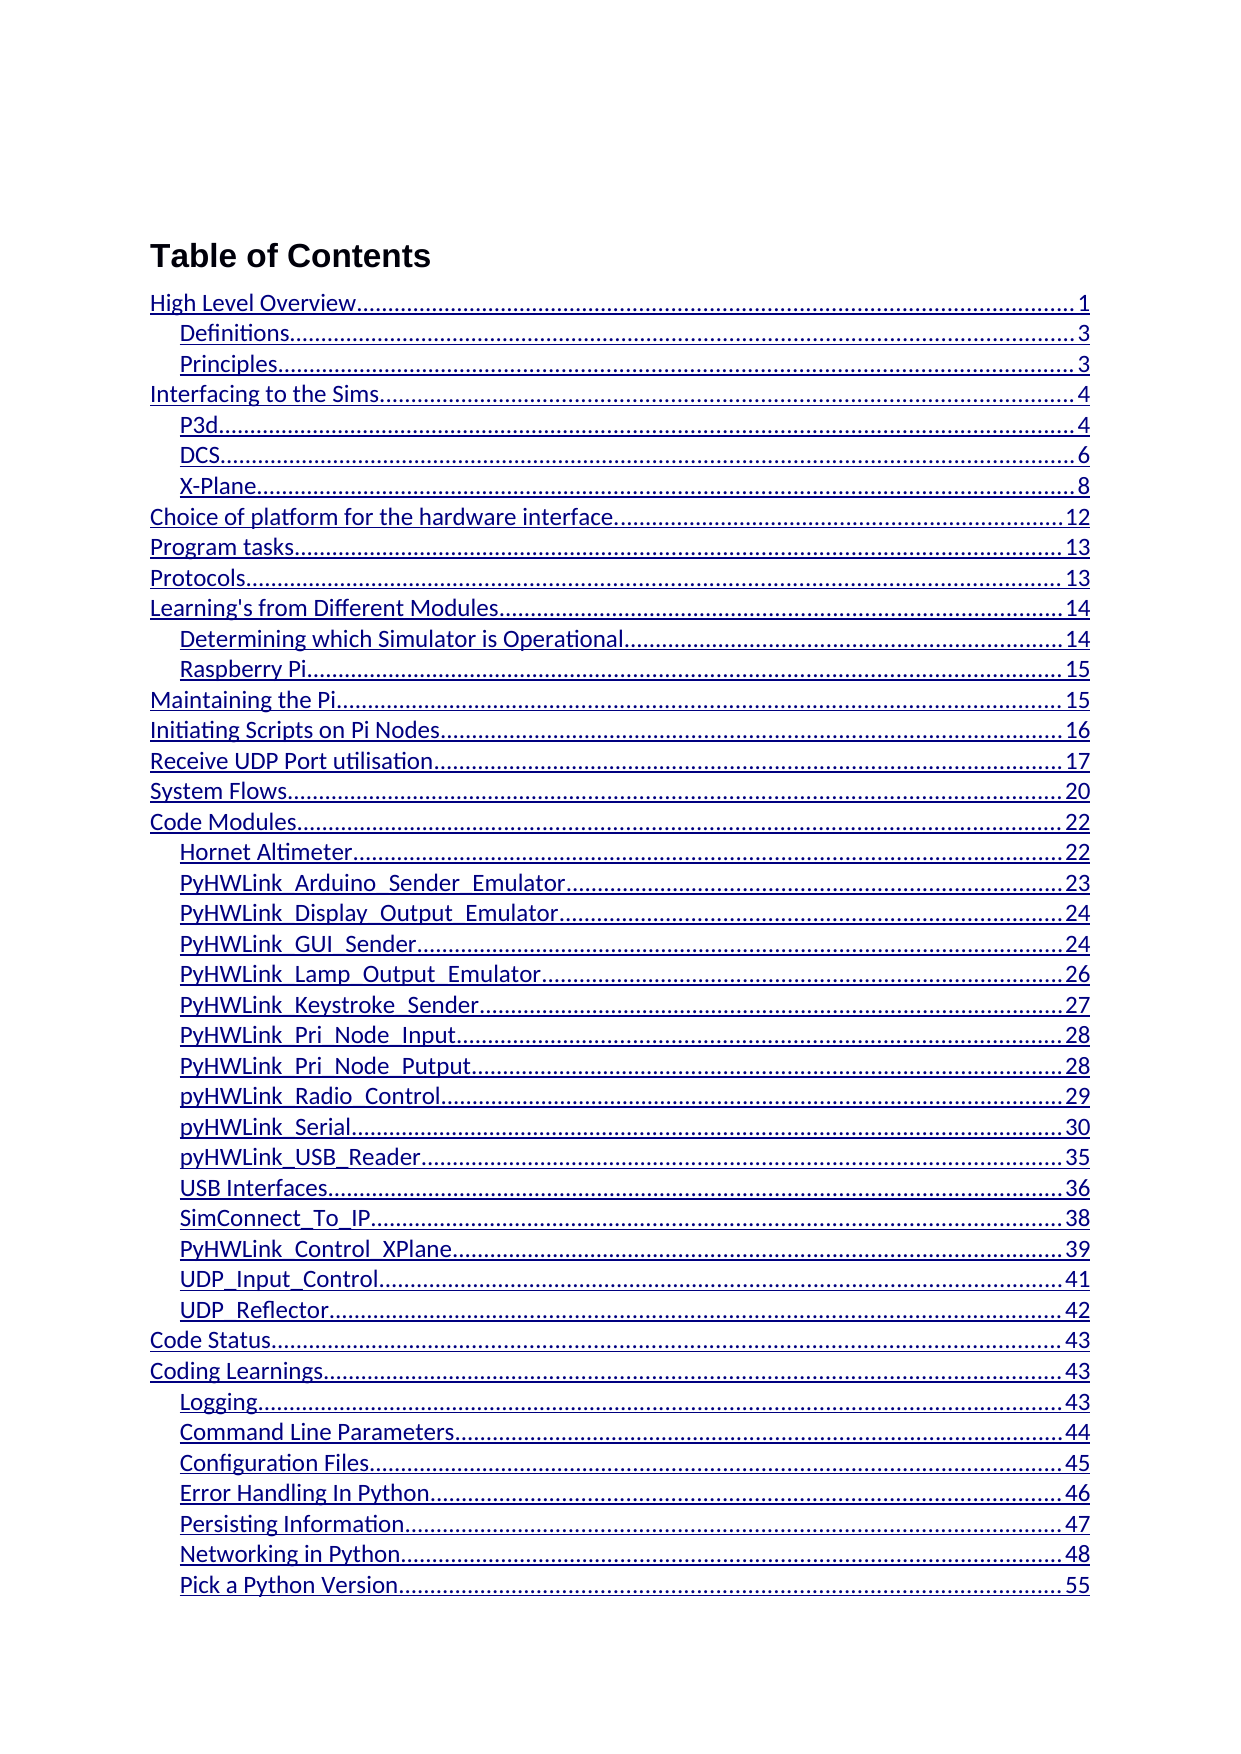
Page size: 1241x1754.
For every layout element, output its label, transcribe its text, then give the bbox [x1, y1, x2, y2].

text UDP_Reflector 42 [179, 1294, 1090, 1320]
text [179, 924, 1090, 928]
text Hornet Altimeter 22 [179, 836, 1090, 862]
text [179, 497, 1090, 501]
text [179, 1199, 1090, 1203]
text [179, 1260, 1090, 1264]
text [179, 1504, 1090, 1508]
text DCS 6 [179, 439, 1090, 466]
text Logging 43 [179, 1386, 1090, 1412]
text [179, 1565, 1090, 1569]
text USB Interfaces 36 [179, 1172, 1090, 1198]
subtitle Table of Contents [150, 236, 1090, 274]
text Command Line Parameters 44 [179, 1416, 1090, 1442]
text [179, 863, 1090, 867]
text Raspberry Pi 15 [179, 653, 1090, 679]
text [179, 1321, 1090, 1325]
text pyHWLink_Serial 30 [179, 1111, 1090, 1137]
text pyHWLink_USB_Reader 35 [179, 1142, 1090, 1168]
text PyHWLink_Display_Output_Emulator 24 [179, 897, 1090, 923]
text Code Status 43 [150, 1325, 1090, 1351]
text Error Handling In Python 46 [179, 1477, 1090, 1503]
text Maintaining the Pi 15 [150, 684, 1090, 710]
text [179, 1077, 1090, 1081]
text Code Modules 22 [150, 806, 1090, 832]
text Configuration Files 45 [179, 1447, 1090, 1473]
text pyHWLink_Radio_Control 29 [179, 1081, 1090, 1106]
text Program tasks 13 [150, 531, 1090, 557]
text PyHWLink_Keystroke_Sender 27 [179, 989, 1090, 1015]
text Receive UDP Port utilisation 17 [150, 745, 1090, 771]
text Learning's from Different Modules 14 [150, 592, 1090, 618]
text System Flows 20 [150, 775, 1090, 801]
text [179, 1107, 1090, 1111]
text Initiating Scripts on Pi Nodes 16 [150, 714, 1090, 740]
text High Level Overview 1 [150, 287, 1090, 313]
text [179, 1046, 1090, 1050]
text Pick a Python Version 55 [179, 1569, 1090, 1595]
text UDP_Input_Control 41 [179, 1264, 1090, 1290]
text [179, 680, 1090, 684]
text Persisting Information 47 [179, 1508, 1090, 1534]
text PyHWLink_Arduino_Sender_Emulator 23 [179, 867, 1090, 893]
text Determining which Simulator is Operational 14 [179, 623, 1090, 649]
text Principles 3 [179, 348, 1090, 374]
text Definitions 3 [179, 317, 1090, 344]
text PyHWLink_Lamp_Output_Emulator 26 [179, 958, 1090, 984]
text [179, 985, 1090, 989]
text Coding Learnings 43 [150, 1355, 1090, 1381]
text Interfacing to the Sims. 4 [150, 378, 1090, 405]
text PyHWLink_Pri_Node_Input 28 [179, 1019, 1090, 1045]
text X-Plane 8 [179, 470, 1090, 496]
text PyHWLink_Pri_Node_Putput 28 [179, 1050, 1090, 1076]
text P3d 4 [179, 409, 1090, 435]
text [179, 1138, 1090, 1142]
text Networking in Python 48 [179, 1538, 1090, 1564]
text PyHWLink_Control_XPlane 39 [179, 1233, 1090, 1259]
text [179, 1443, 1090, 1447]
text Choice of platform for the hardware interface. 12 [150, 501, 1090, 527]
text Protocols 13 [150, 562, 1090, 588]
text PyHWLink_GUI_Sender 24 [179, 928, 1090, 954]
text SimConnect_To_IP 38 [179, 1203, 1090, 1229]
